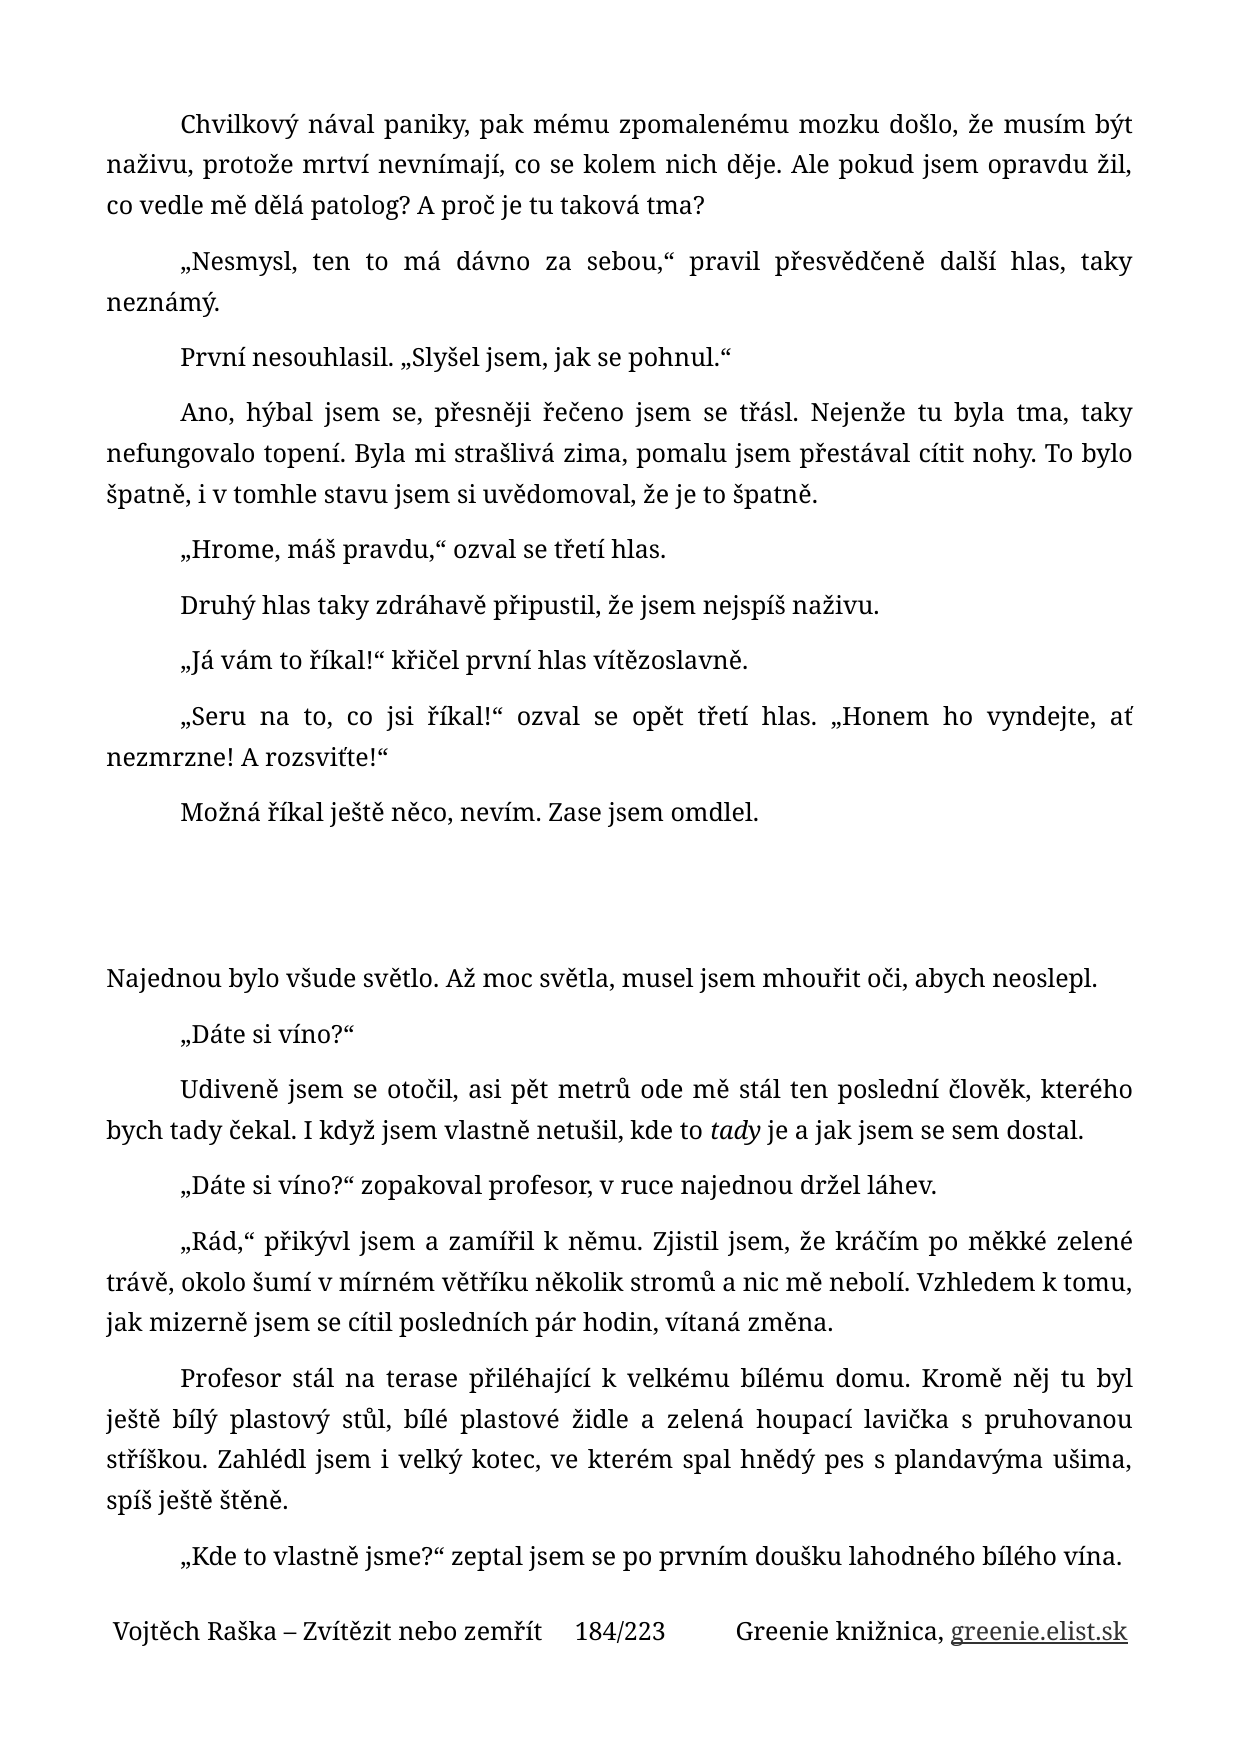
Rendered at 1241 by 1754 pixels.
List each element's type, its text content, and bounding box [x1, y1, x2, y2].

text „Nesmysl, ten to má dávno za sebou,“ pravil přesvědčeně další hlas, taky neznámý. [106, 243, 1134, 318]
text Najednou bylo všude světlo. Až moc světla, musel jsem mhouřit oči, abych neoslepl. [106, 961, 1134, 995]
text „Dáte si víno?“ zopakoval profesor, v ruce najednou držel láhev. [106, 1168, 1134, 1202]
text Ano, hýbal jsem se, přesněji řečeno jsem se třásl. Nejenže tu byla tma, taky nefungovalo topení. Byla mi strašlivá zima, pomalu jsem přestával cítit nohy. To bylo špatně, i v tomhle stavu jsem si uvědomoval, že je to špatně. [106, 395, 1134, 511]
text Druhý hlas taky zdráhavě připustil, že jsem nejspíš naživu. [106, 587, 1134, 622]
text Chvilkový nával paniky, pak mému zpomalenému mozku došlo, že musím být naživu, protože mrtví nevnímají, co se kolem nich děje. Ale pokud jsem opravdu žil, co vedle mě dělá patolog? A proč je tu taková tma? [106, 106, 1134, 222]
text „Kde to vlastně jsme?“ zeptal jsem se po prvním doušku lahodného bílého vína. [106, 1538, 1134, 1572]
text „Seru na to, co jsi říkal!“ ozval se opět třetí hlas. „Honem ho vyndejte, ať nezmrzne! A rozsviťte!“ [106, 698, 1134, 773]
text „Hrome, máš pravdu,“ ozval se třetí hlas. [106, 532, 1134, 566]
text První nesouhlasil. „Slyšel jsem, jak se pohnul.“ [106, 339, 1134, 374]
text Možná říkal ještě něco, nevím. Zase jsem omdlel. [106, 794, 1134, 829]
text Udiveně jsem se otočil, asi pět metrů ode mě stál ten poslední člověk, kterého bych tady čekal. I když jsem vlastně netušil, kde to tady je a jak jsem se sem dostal. [106, 1072, 1134, 1147]
text Profesor stál na terase přiléhající k velkému bílému domu. Kromě něj tu byl ještě bílý plastový stůl, bílé plastové židle a zelená houpací lavička s pruhovanou stříškou. Zahlédl jsem i velký kotec, ve kterém spal hnědý pes s plandavýma ušima, spíš ještě štěně. [106, 1360, 1134, 1517]
text „Dáte si víno?“ [106, 1016, 1134, 1050]
text „Rád,“ přikývl jsem a zamířil k němu. Zjistil jsem, že kráčím po měkké zelené trávě, okolo šumí v mírném větříku několik stromů a nic mě nebolí. Vzhledem k tomu, jak mizerně jsem se cítil posledních pár hodin, vítaná změna. [106, 1223, 1134, 1339]
text „Já vám to říkal!“ křičel první hlas vítězoslavně. [106, 643, 1134, 677]
